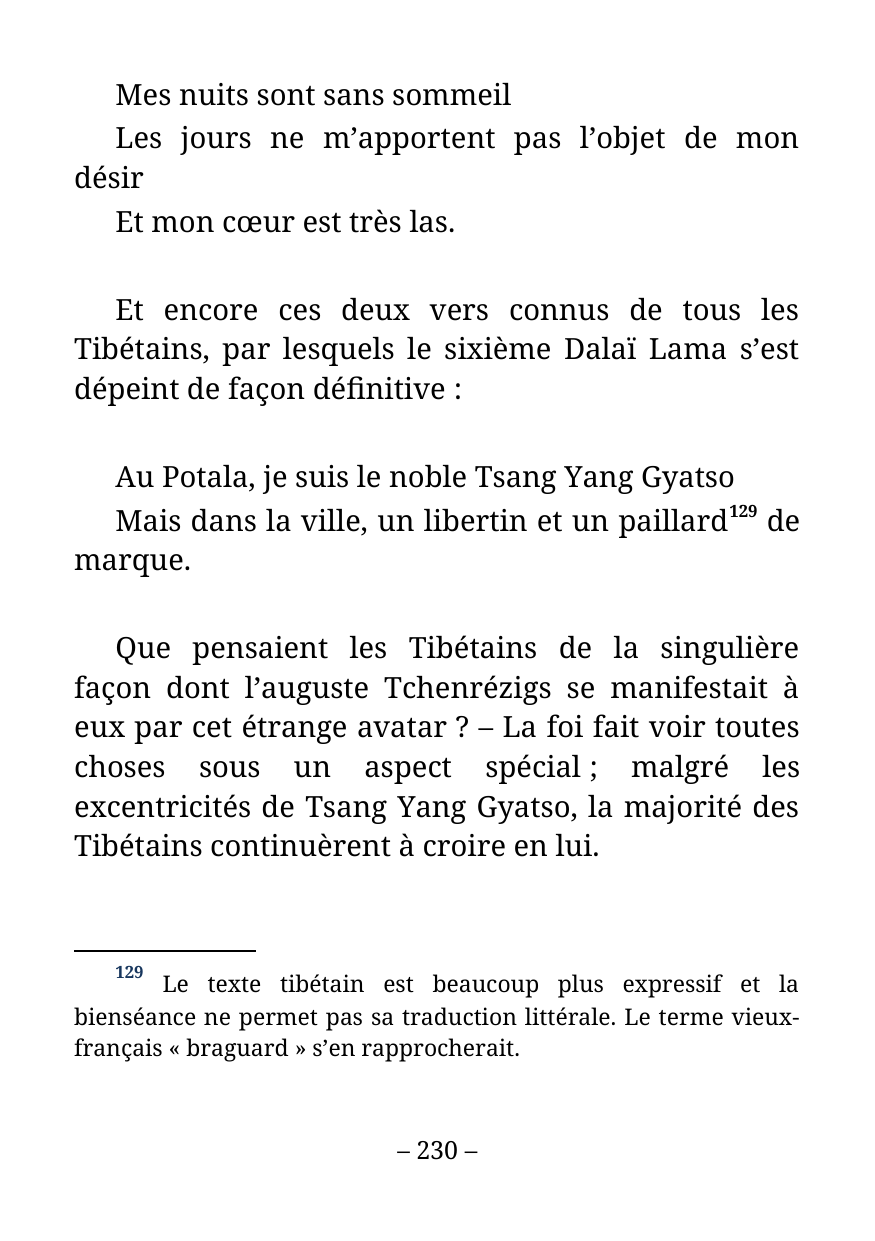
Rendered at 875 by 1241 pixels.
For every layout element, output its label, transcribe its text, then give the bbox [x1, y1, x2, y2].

text Le texte tibétain est beaucoup plus expressif et la bienséance ne permet pas sa traduction littérale. Le terme vieux-français « braguard » s’en rapprocherait. [74, 961, 800, 1063]
text Mais dans la ville, un libertin et un paillard de marque. [74, 500, 800, 579]
text Au Potala, je suis le noble Tsang Yang Gyatso [74, 456, 800, 496]
text Que pensaient les Tibétains de la singulière façon dont l’auguste Tchenrézigs se manifestait à eux par cet étrange avatar ? – La foi fait voir toutes choses sous un aspect spécial ; malgré les excentricités de Tsang Yang Gyatso, la majorité des Tibétains continuèrent à croire en lui. [74, 627, 800, 865]
text Mes nuits sont sans sommeil [74, 74, 800, 113]
text Et mon cœur est très las. [74, 201, 800, 241]
text Et encore ces deux vers connus de tous les Tibétains, par lesquels le sixième Dalaï Lama s’est dépeint de façon définitive : [74, 289, 800, 408]
text Les jours ne m’apportent pas l’objet de mon désir [74, 118, 800, 197]
